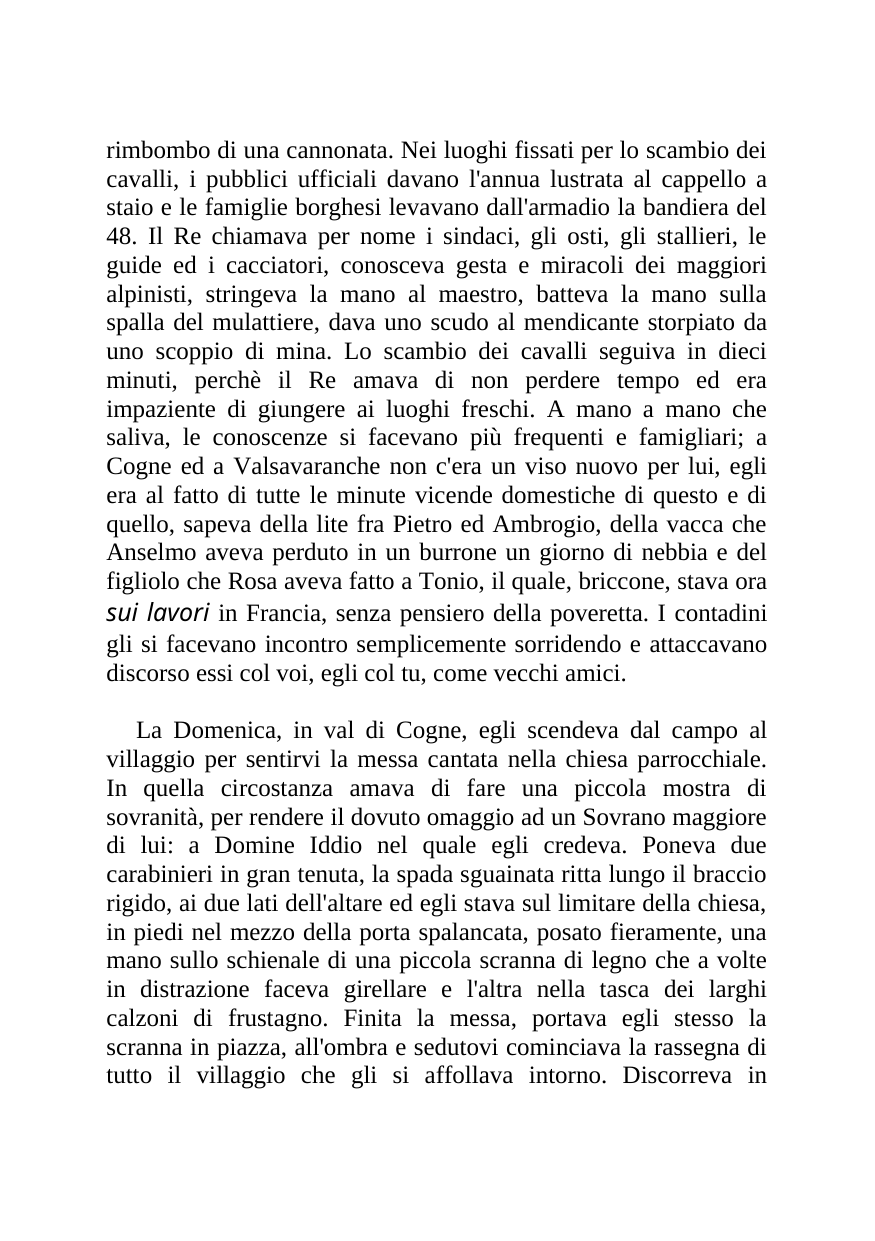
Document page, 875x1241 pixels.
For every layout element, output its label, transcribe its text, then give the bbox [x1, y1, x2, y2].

text La Domenica, in val di Cogne, egli scendeva dal campo al villaggio per sentirvi la messa cantata nella chiesa parrocchiale. In quella circostanza amava di fare una piccola mostra di sovranità, per rendere il dovuto omaggio ad un Sovrano maggiore di lui: a Domine Iddio nel quale egli credeva. Poneva due carabinieri in gran tenuta, la spada sguainata ritta lungo il braccio rigido, ai due lati dell'altare ed egli stava sul limitare della chiesa, in piedi nel mezzo della porta spalancata, posato fieramente, una mano sullo schienale di una piccola scranna di legno che a volte in distrazione faceva girellare e l'altra nella tasca dei larghi calzoni di frustagno. Finita la messa, portava egli stesso la scranna in piazza, all'ombra e sedutovi cominciava la rassegna di tutto il villaggio che gli si affollava intorno. Discorreva in [106, 715, 768, 1089]
text rimbombo di una cannonata. Nei luoghi fissati per lo scambio dei cavalli, i pubblici ufficiali davano l'annua lustrata al cappello a staio e le famiglie borghesi levavano dall'armadio la bandiera del 48. Il Re chiamava per nome i sindaci, gli osti, gli stallieri, le guide ed i cacciatori, conosceva gesta e miracoli dei maggiori alpinisti, stringeva la mano al maestro, batteva la mano sulla spalla del mulattiere, dava uno scudo al mendicante storpiato da uno scoppio di mina. Lo scambio dei cavalli seguiva in dieci minuti, perchè il Re amava di non perdere tempo ed era impaziente di giungere ai luoghi freschi. A mano a mano che saliva, le conoscenze si facevano più frequenti e famigliari; a Cogne ed a Valsavaranche non c'era un viso nuovo per lui, egli era al fatto di tutte le minute vicende domestiche di questo e di quello, sapeva della lite fra Pietro ed Ambrogio, della vacca che Anselmo aveva perduto in un burrone un giorno di nebbia e del figliolo che Rosa aveva fatto a Tonio, il quale, briccone, stava ora sui lavori in Francia, senza pensiero della poveretta. I contadini gli si facevano incontro semplicemente sorridendo e attaccavano discorso essi col voi, egli col tu, come vecchi amici. [106, 135, 768, 687]
